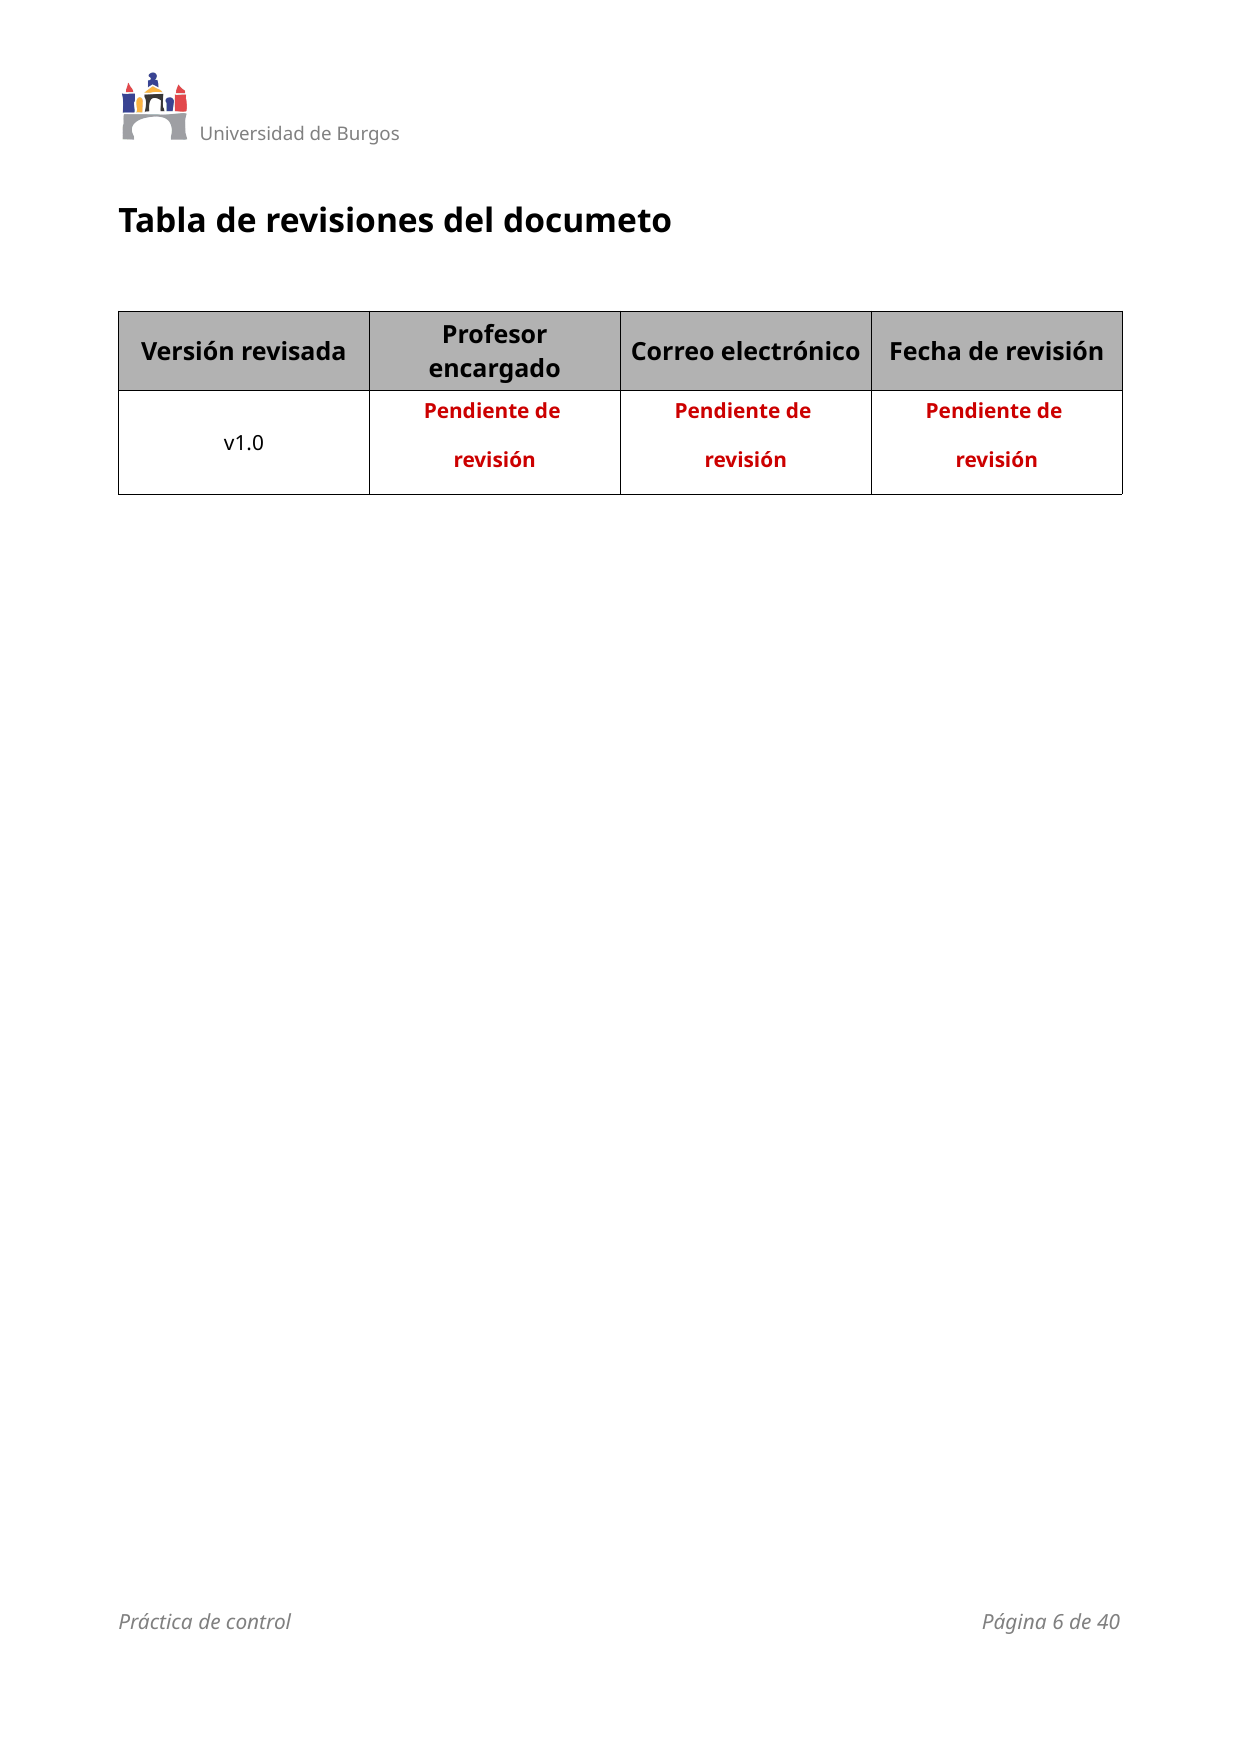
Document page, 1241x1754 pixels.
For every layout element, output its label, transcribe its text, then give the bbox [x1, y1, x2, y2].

table_header Correo electrónico [621, 312, 871, 390]
picture [117, 72, 189, 142]
table_header Fecha de revisión [872, 312, 1122, 390]
table_header Profesor encargado [370, 312, 620, 390]
table_cell Pendiente de revisión [370, 391, 620, 493]
subtitle Tabla de revisiones del documeto [118, 197, 1122, 243]
table_cell v1.0 [119, 391, 369, 493]
table_cell Pendiente de revisión [621, 391, 871, 493]
table_cell Pendiente de revisión [872, 391, 1122, 493]
table_header Versión revisada [119, 312, 369, 390]
